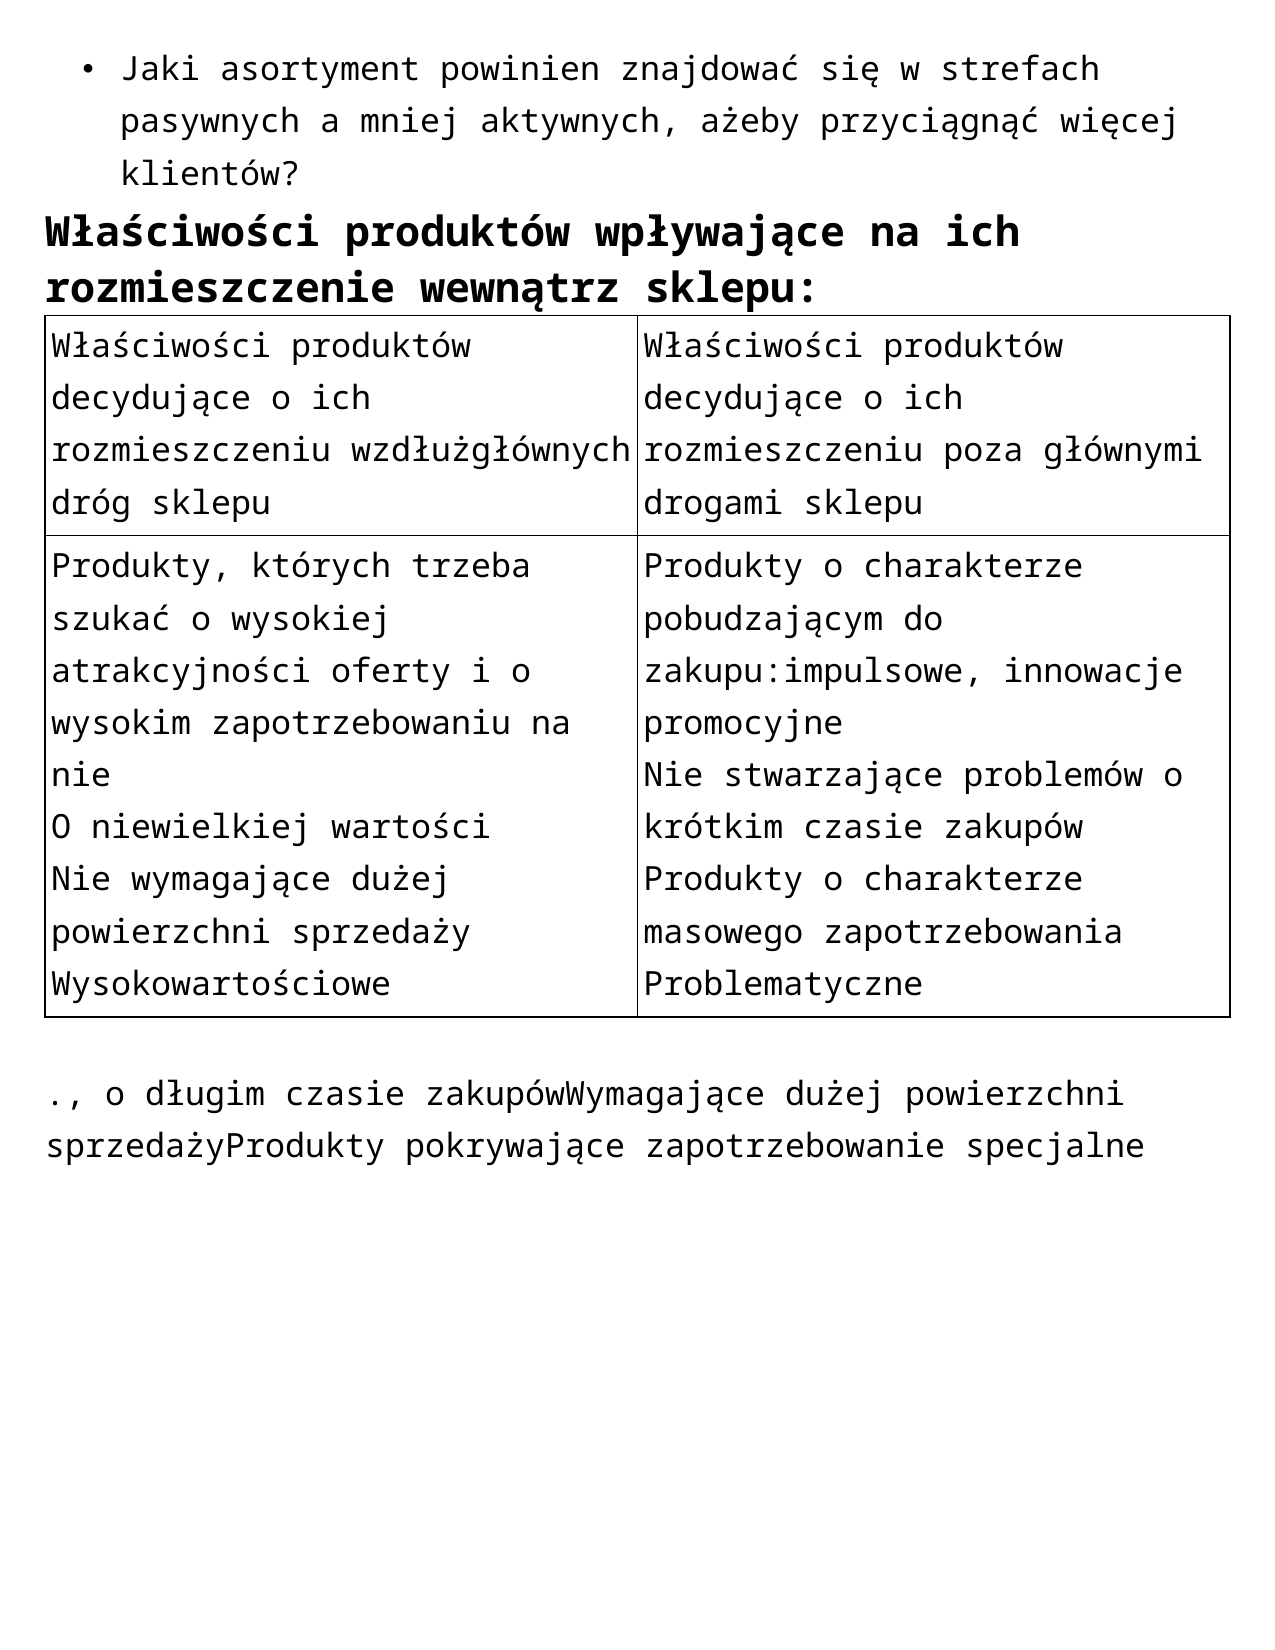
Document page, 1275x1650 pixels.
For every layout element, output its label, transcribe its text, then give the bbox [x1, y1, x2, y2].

text ., o długim czasie zakupówWymagające dużej powierzchni sprzedażyProdukty pokrywające zapotrzebowanie specjalne [45, 1070, 1230, 1167]
table_cell Produkty, których trzeba szukać o wysokiej atrakcyjności oferty i o wysokim zapotrzebowaniu na nie O niewielkiej wartości Nie wymagające dużej powierzchni sprzedaży Wysokowartościowe [46, 536, 637, 1016]
list Jaki asortyment powinien znajdować się w strefach pasywnych a mniej aktywnych, ażeby przyciągnąć więcej klientów? [82, 45, 1230, 195]
table_header Właściwości produktów decydujące o ich rozmieszczeniu poza głównymi drogami sklepu [638, 316, 1229, 535]
subtitle Właściwości produktów wpływające na ich rozmieszczenie wewnątrz sklepu: [45, 202, 1230, 315]
table_header Właściwości produktów decydujące o ich rozmieszczeniu wzdłużgłównych dróg sklepu [46, 316, 637, 535]
table_cell Produkty o charakterze pobudzającym do zakupu:impulsowe, innowacje promocyjne Nie stwarzające problemów o krótkim czasie zakupów Produkty o charakterze masowego zapotrzebowania Problematyczne [638, 536, 1229, 1016]
